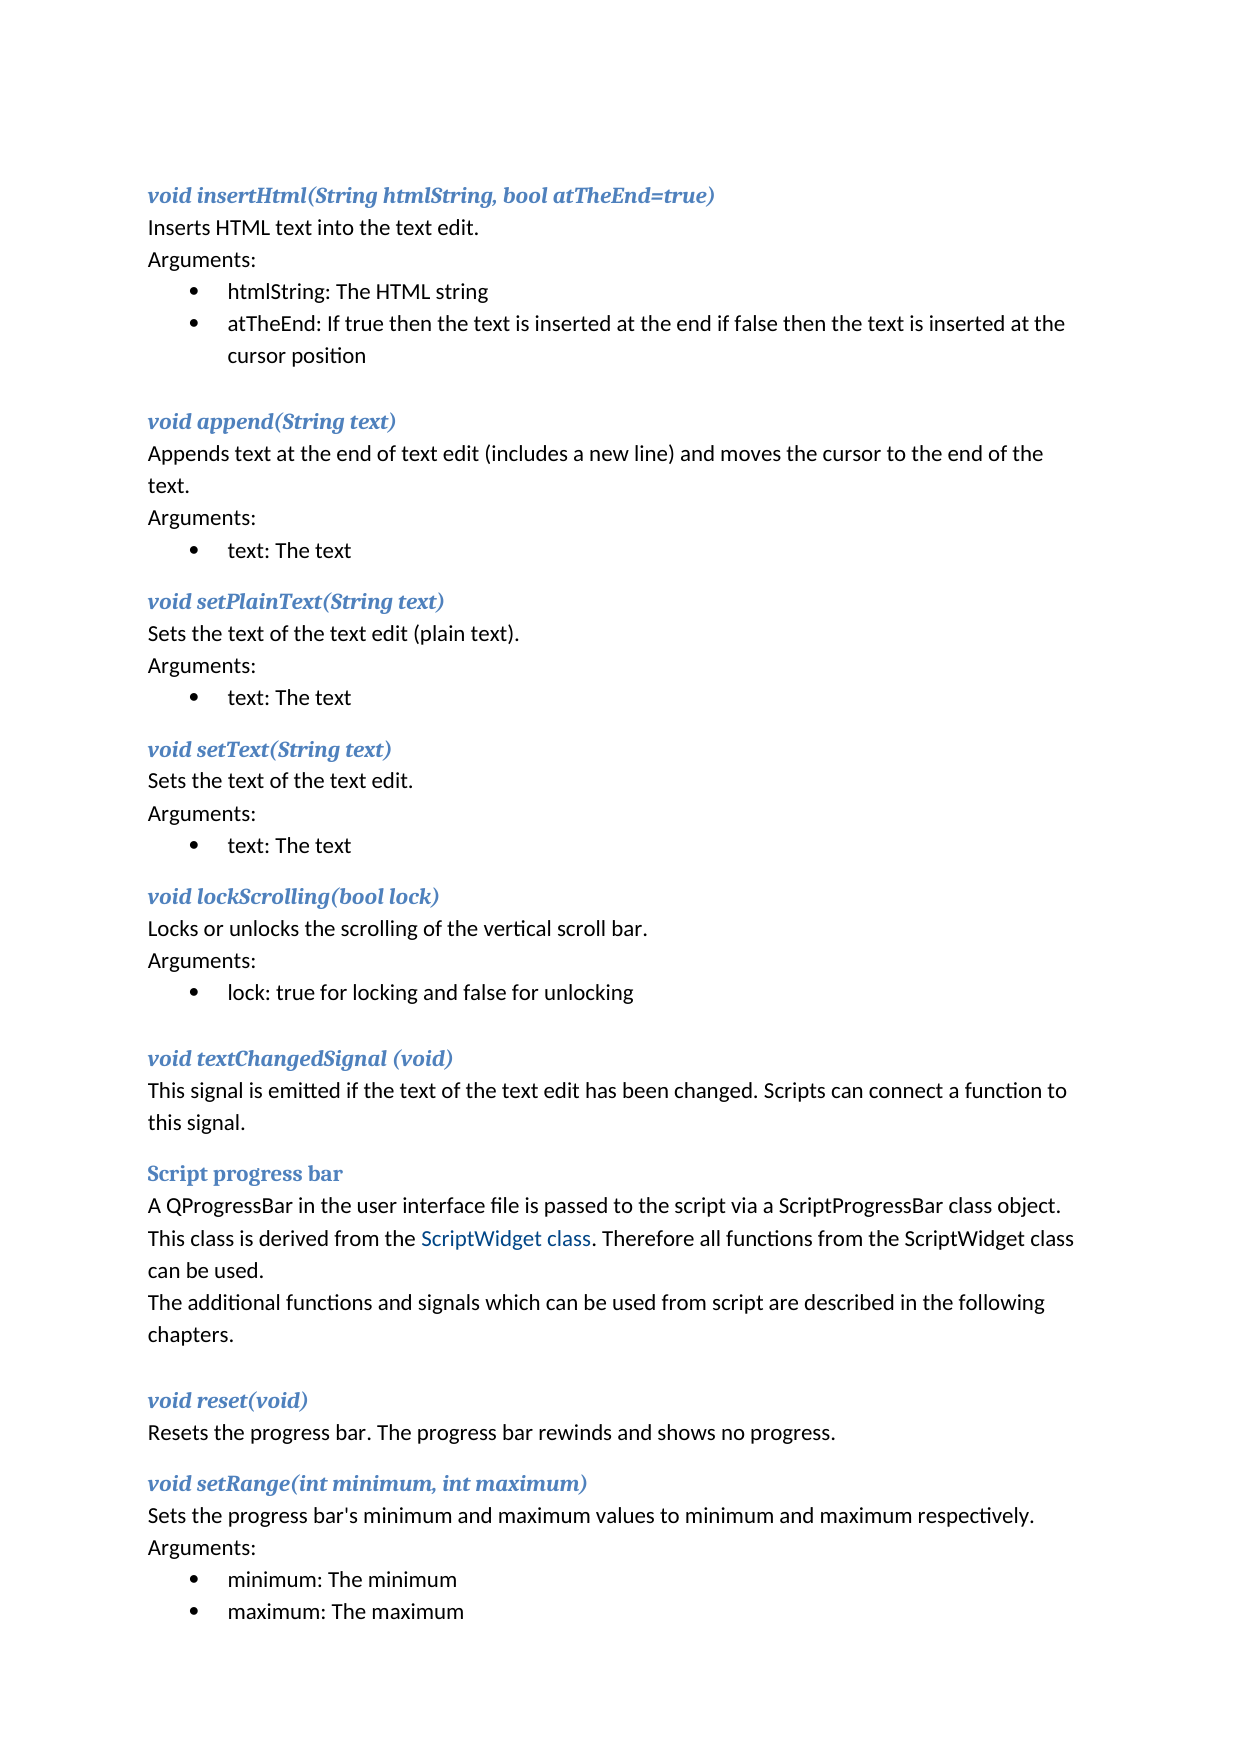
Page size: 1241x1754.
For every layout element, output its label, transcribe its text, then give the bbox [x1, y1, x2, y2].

subtitle Script progress bar [148, 1161, 1093, 1188]
subtitle void setText(String text) [148, 736, 1093, 763]
subtitle void lockScrolling(bool lock) [148, 884, 1093, 910]
text Sets the text of the text edit. [148, 767, 1093, 794]
text Arguments: [148, 503, 1093, 532]
subtitle void reset(void) [148, 1387, 1093, 1414]
subtitle void append(String text) [148, 409, 1093, 435]
text This class is derived from the ScriptWidget class. Therefore all functions from the ScriptWidget class can be used. [148, 1224, 1093, 1284]
subtitle void setRange(int minimum, int maximum) [148, 1471, 1093, 1497]
subtitle void insertHtml(String htmlString, bool atTheEnd=true) [148, 183, 1093, 209]
text This signal is emitted if the text of the text edit has been changed. Scripts can connect a function to this signal. [148, 1076, 1093, 1136]
text Sets the text of the text edit (plain text). [148, 619, 1093, 647]
text The additional functions and signals which can be used from script are described in the following chapters. [148, 1288, 1093, 1348]
text Arguments: [148, 651, 1093, 679]
list maximum: The maximum [190, 1597, 1093, 1626]
list text: The text [190, 536, 1093, 564]
text Arguments: [148, 245, 1093, 273]
text Inserts HTML text into the text edit. [148, 213, 1093, 241]
subtitle void setPlainText(String text) [148, 589, 1093, 615]
text A QProgressBar in the user interface file is passed to the script via a ScriptProgressBar class object. [148, 1191, 1093, 1219]
subtitle void textChangedSignal (void) [148, 1046, 1093, 1072]
list htmlString: The HTML string [190, 277, 1093, 305]
text Arguments: [148, 799, 1093, 827]
list lock: true for locking and false for unlocking [190, 978, 1093, 1007]
text Locks or unlocks the scrolling of the vertical scroll bar. [148, 914, 1093, 942]
list minimum: The minimum [190, 1565, 1093, 1593]
text Sets the progress bar's minimum and maximum values to minimum and maximum respectively. [148, 1501, 1093, 1529]
text Arguments: [148, 1533, 1093, 1561]
text Appends text at the end of text edit (includes a new line) and moves the cursor to the end of the text. [148, 439, 1093, 499]
list text: The text [190, 683, 1093, 711]
text Resets the progress bar. The progress bar rewinds and shows no progress. [148, 1418, 1093, 1446]
text Arguments: [148, 946, 1093, 974]
list atTheEnd: If true then the text is inserted at the end if false then the text is inserted at the cursor position [190, 309, 1093, 370]
list text: The text [190, 831, 1093, 859]
